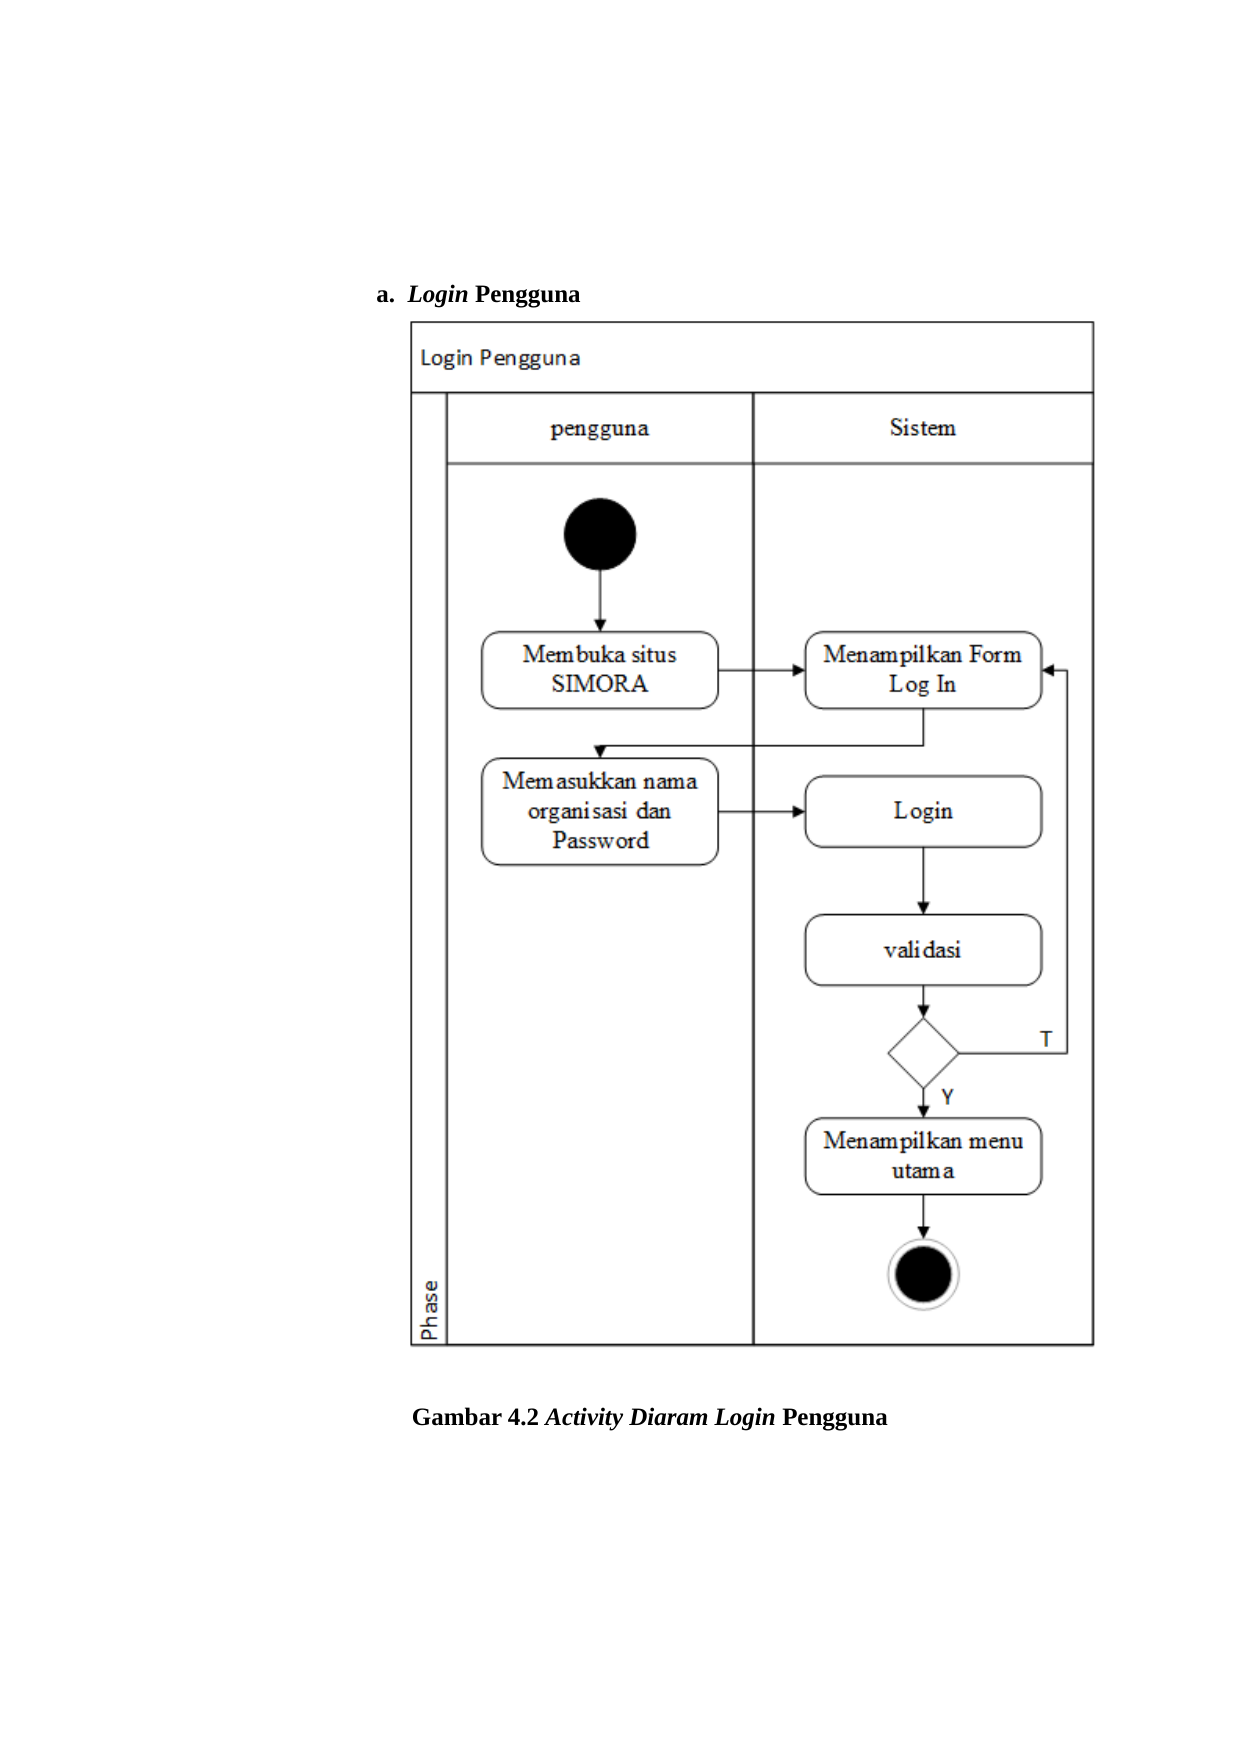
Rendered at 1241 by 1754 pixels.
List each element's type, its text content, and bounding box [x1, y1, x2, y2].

list Login Pengguna [311, 279, 1063, 308]
table_header [236, 323, 1063, 1389]
picture [406, 320, 1095, 1355]
text Gambar 4.2 Activity Diaram Login Pengguna [236, 1402, 1063, 1431]
